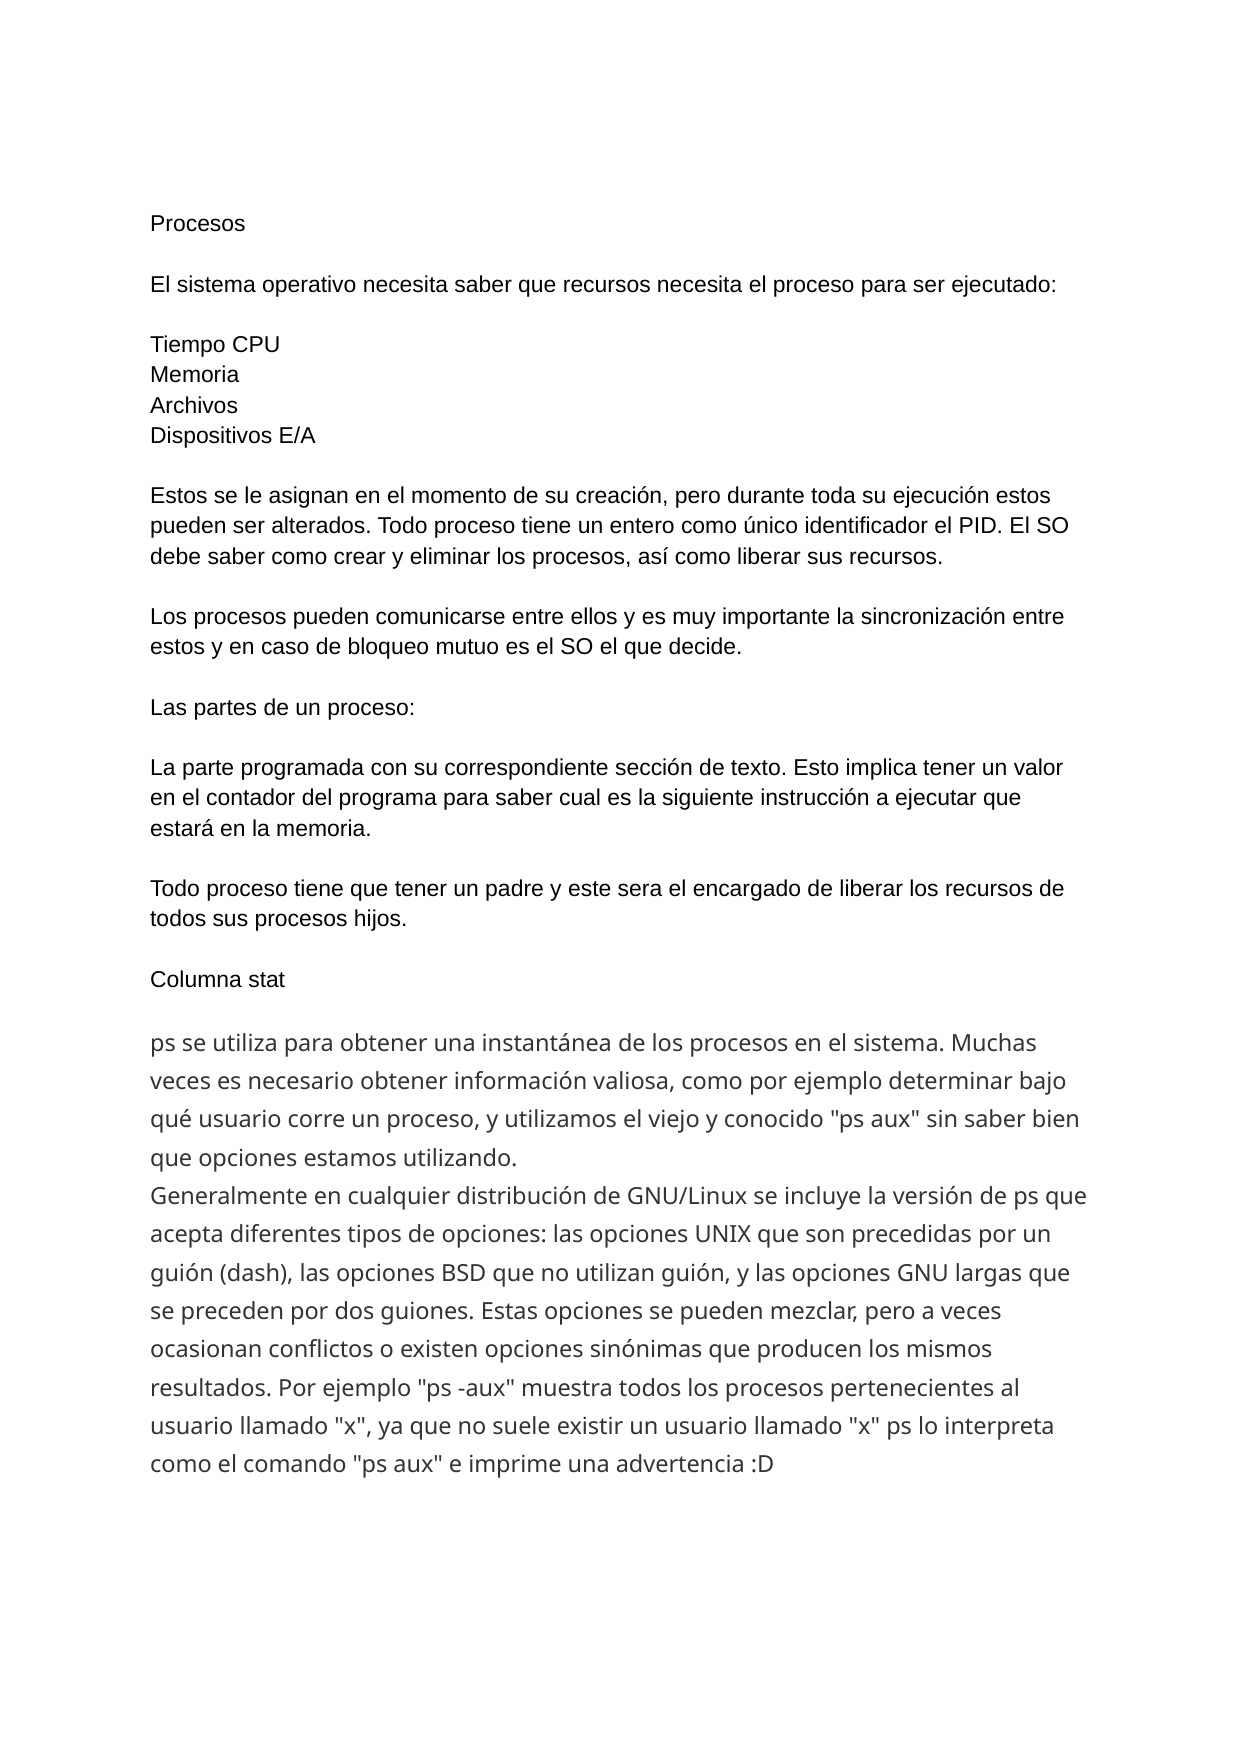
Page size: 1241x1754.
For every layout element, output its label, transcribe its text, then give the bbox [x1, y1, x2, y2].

text Dispositivos E/A [150, 422, 1090, 448]
text Todo proceso tiene que tener un padre y este sera el encargado de liberar los recursos de todos sus procesos hijos. [150, 875, 1090, 932]
text Columna stat [150, 966, 1090, 992]
text El sistema operativo necesita saber que recursos necesita el proceso para ser ejecutado: [150, 271, 1090, 297]
text Tiempo CPU [150, 331, 1090, 358]
text Las partes de un proceso: [150, 694, 1090, 720]
text Los procesos pueden comunicarse entre ellos y es muy importante la sincronización entre estos y en caso de bloqueo mutuo es el SO el que decide. [150, 603, 1090, 660]
text Memoria [150, 361, 1090, 388]
text Archivos [150, 392, 1090, 418]
text Procesos [150, 210, 1090, 237]
text ps se utiliza para obtener una instantánea de los procesos en el sistema. Muchas veces es necesario obtener información valiosa, como por ejemplo determinar bajo qué usuario corre un proceso, y utilizamos el viejo y conocido "ps aux" sin saber bien que opciones estamos utilizando. [150, 1026, 1090, 1173]
text Estos se le asignan en el momento de su creación, pero durante toda su ejecución estos pueden ser alterados. Todo proceso tiene un entero como único identificador el PID. El SO debe saber como crear y eliminar los procesos, así como liberar sus recursos. [150, 482, 1090, 569]
text La parte programada con su correspondiente sección de texto. Esto implica tener un valor en el contador del programa para saber cual es la siguiente instrucción a ejecutar que estará en la memoria. [150, 754, 1090, 841]
text Generalmente en cualquier distribución de GNU/Linux se incluye la versión de ps que acepta diferentes tipos de opciones: las opciones UNIX que son precedidas por un guión (dash), las opciones BSD que no utilizan guión, y las opciones GNU largas que se preceden por dos guiones. Estas opciones se pueden mezclar, pero a veces ocasionan conflictos o existen opciones sinónimas que producen los mismos resultados. Por ejemplo "ps -aux" muestra todos los procesos pertenecientes al usuario llamado "x", ya que no suele existir un usuario llamado "x" ps lo interpreta como el comando "ps aux" e imprime una advertencia :D [150, 1179, 1090, 1480]
